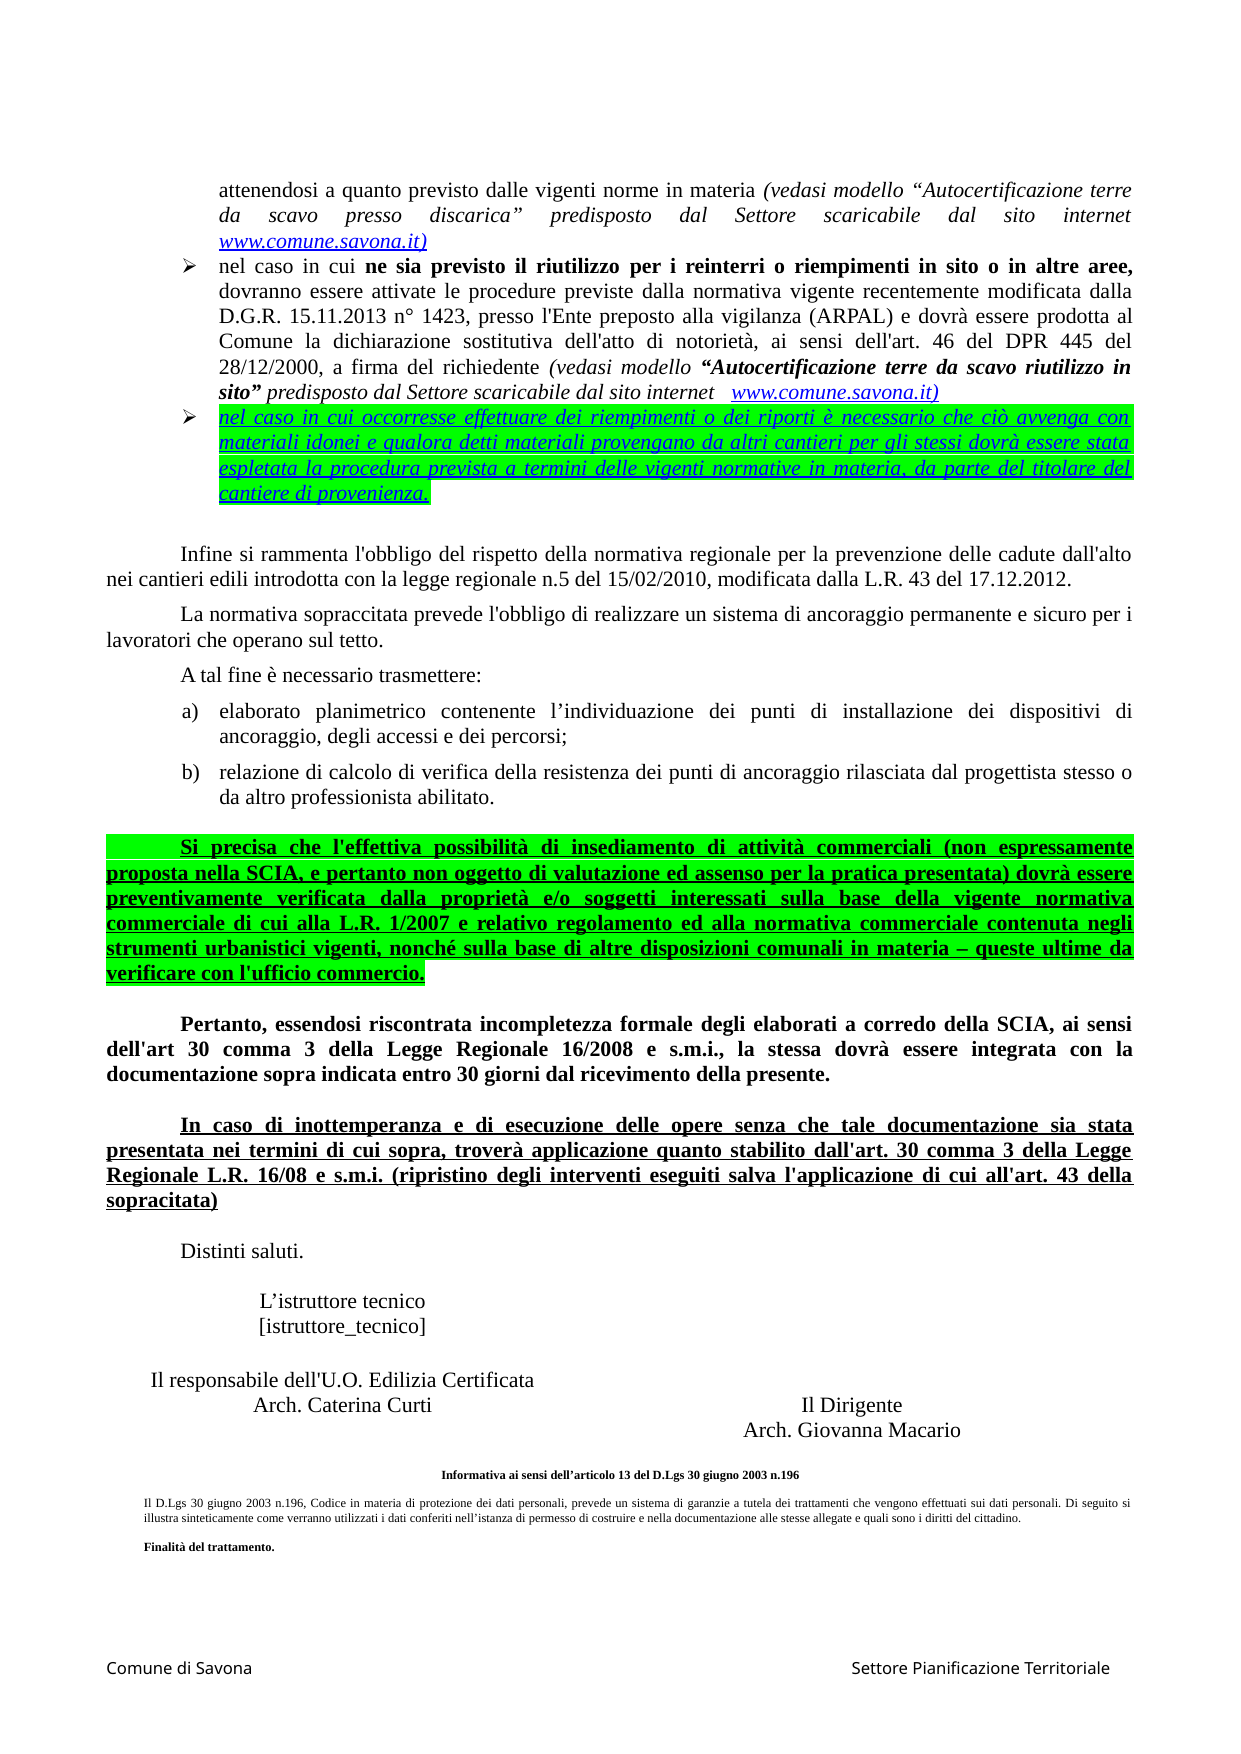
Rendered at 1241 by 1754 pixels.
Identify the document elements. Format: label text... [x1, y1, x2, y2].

table_cell Il Dirigente Arch. Giovanna Macario [549, 1341, 1117, 1442]
text Il D.Lgs 30 giugno 2003 n.196, Codice in materia di protezione dei dati personali, prevede un sistema di garanzie a tutela dei trattamenti che vengono effettuati sui dati personali. Di seguito si illustra sinteticamente come verranno utilizzati i dati conferiti nell’istanza di permesso di costruire e nella documentazione alle stesse allegate e quali sono i diritti del cittadino. [144, 1496, 1134, 1525]
text Finalità del trattamento. [106, 1539, 1134, 1554]
text Distinti saluti. [106, 1238, 1134, 1263]
table_header L’istruttore tecnico [istruttore_tecnico] [99, 1288, 548, 1341]
list relazione di calcolo di verifica della resistenza dei punti di ancoraggio rilasciata dal progettista stesso o da altro professionista abilitato. [182, 759, 1134, 809]
text Si precisa che l'effettiva possibilità di insediamento di attività commerciali (non espressamente proposta nella SCIA, e pertanto non oggetto di valutazione ed assenso per la pratica presentata) dovrà essere [106, 834, 1134, 881]
text La normativa sopraccitata prevede l'obbligo di realizzare un sistema di ancoraggio permanente e sicuro per i lavoratori che operano sul tetto. [106, 601, 1134, 652]
text Pertanto, essendosi riscontrata incompletezza formale degli elaborati a corredo della SCIA, ai sensi dell'art 30 comma 3 della Legge Regionale 16/2008 e s.m.i., la stessa dovrà essere integrata con la documentazione sopra indicata entro 30 giorni dal ricevimento della presente. [106, 1011, 1134, 1086]
list nel caso in cui ne sia previsto il riutilizzo per i reinterri o riempimenti in sito o in altre aree, dovranno essere attivate le procedure previste dalla normativa vigente recentemente modificata dalla D.G.R. 15.11.2013 n° 1423, presso l'Ente preposto alla vigilanza (ARPAL) e dovrà essere prodotta al Comune la dichiarazione sostitutiva dell'atto di notorietà, ai sensi dell'art. 46 del DPR 445 del 28/12/2000, a firma del richiedente (vedasi modello “Autocertificazione terre da scavo riutilizzo in sito” predisposto dal Settore scaricabile dal sito internet www.comune.savona.it) [181, 253, 1134, 404]
list attenendosi a quanto previsto dalle vigenti norme in materia (vedasi modello “Autocertificazione terre da scavo presso discarica” predisposto dal Settore scaricabile dal sito internet www.comune.savona.it) [181, 177, 1134, 253]
text preventivamente verificata dalla proprietà e/o soggetti interessati sulla base della vigente normativa [106, 883, 1134, 906]
text verificare con l'ufficio commercio. [106, 958, 1134, 986]
text commerciale di cui alla L.R. 1/2007 e relativo regolamento ed alla normativa commerciale contenuta negli [106, 908, 1134, 932]
list elaborato planimetrico contenente l’individuazione dei punti di installazione dei dispositivi di ancoraggio, degli accessi e dei percorsi; [182, 698, 1134, 748]
subtitle Informativa ai sensi dell’articolo 13 del D.Lgs 30 giugno 2003 n.196 [106, 1467, 1134, 1482]
table_header [549, 1288, 1117, 1341]
text Infine si rammenta l'obbligo del rispetto della normativa regionale per la prevenzione delle cadute dall'alto nei cantieri edili introdotta con la legge regionale n.5 del 15/02/2010, modificata dalla L.R. 43 del 17.12.2012. [106, 541, 1134, 591]
text In caso di inottemperanza e di esecuzione delle opere senza che tale documentazione sia stata presentata nei termini di cui sopra, troverà applicazione quanto stabilito dall'art. 30 comma 3 della Legge Regionale L.R. 16/08 e s.m.i. (ripristino degli interventi eseguiti salva l'applicazione di cui all'art. 43 della [106, 1112, 1134, 1184]
list nel caso in cui occorresse effettuare dei riempimenti o dei riporti è necessario che ciò avvenga con materiali idonei e qualora detti materiali provengano da altri cantieri per gli stessi dovrà essere stata espletata la procedura prevista a termini delle vigenti normative in materia, da parte del titolare del cantiere di provenienza. [181, 404, 1134, 505]
table_cell Il responsabile dell'U.O. Edilizia Certificata Arch. Caterina Curti [99, 1341, 548, 1442]
text sopracitata) [106, 1185, 1134, 1212]
text strumenti urbanistici vigenti, nonché sulla base di altre disposizioni comunali in materia – queste ultime da [106, 933, 1134, 957]
text A tal fine è necessario trasmettere: [106, 662, 1134, 687]
